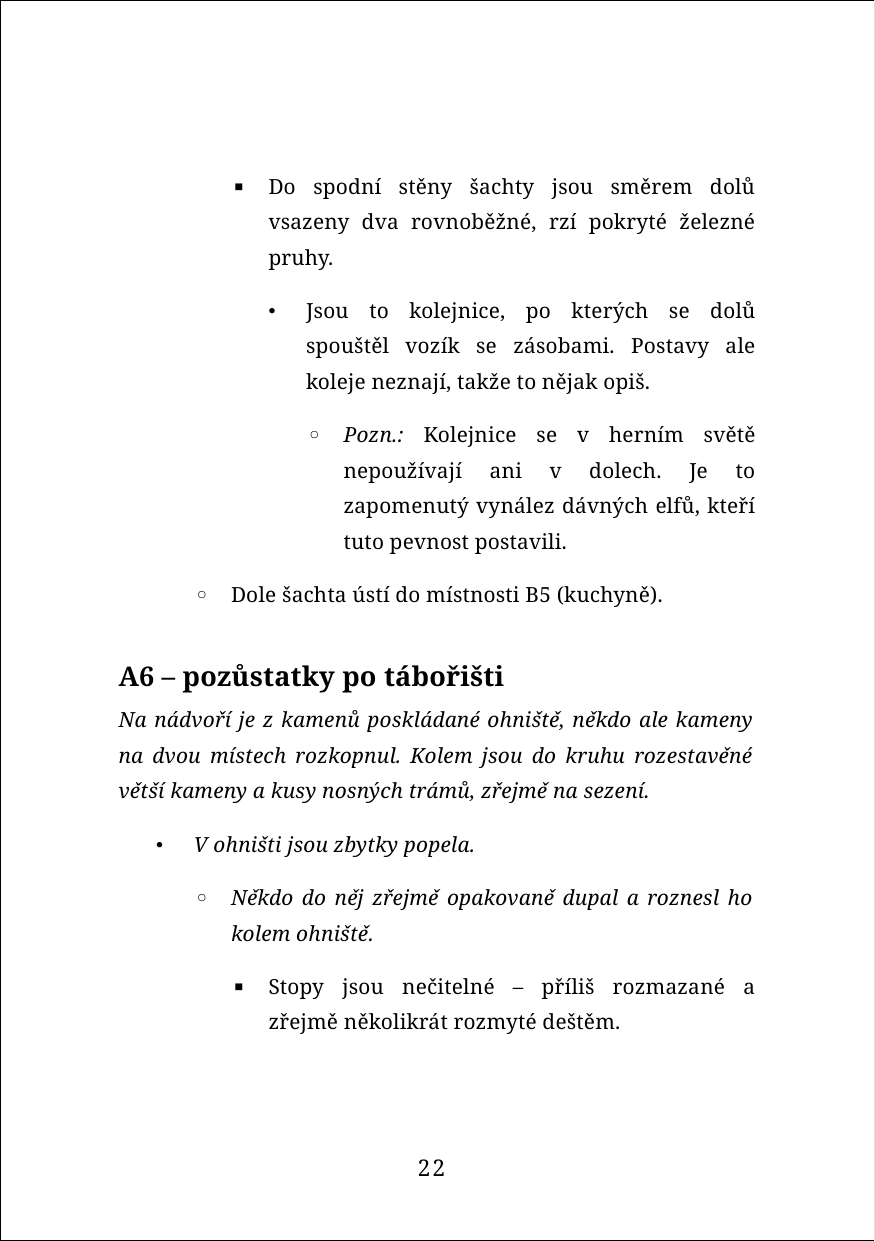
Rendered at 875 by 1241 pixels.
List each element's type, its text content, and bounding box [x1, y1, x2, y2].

list Někdo do něj zřejmě opakovaně dupal a roznesl ho kolem ohniště. [193, 883, 756, 947]
subtitle A6 – pozůstatky po tábořišti [118, 657, 756, 694]
list Dole šachta ústí do místnosti B5 (kuchyně). [193, 580, 756, 608]
list Pozn.: Kolejnice se v herním světě nepoužívají ani v dolech. Je to zapomenutý vynález dávných elfů, kteří tuto pevnost postavili. [306, 420, 756, 555]
list Jsou to kolejnice, po kterých se dolů spouštěl vozík se zásobami. Postavy ale koleje neznají, takže to nějak opiš. [268, 296, 756, 396]
list V ohništi jsou zbytky popela. [156, 830, 756, 858]
list Do spodní stěny šachty jsou směrem dolů vsazeny dva rovnoběžné, rzí pokryté železné pruhy. [231, 172, 756, 271]
list Stopy jsou nečitelné – příliš rozmazané a zřejmě několikrát rozmyté deštěm. [231, 972, 756, 1036]
text Na nádvoří je z kamenů poskládané ohniště, někdo ale kameny na dvou místech rozkopnul. Kolem jsou do kruhu rozestavěné větší kameny a kusy nosných trámů, zřejmě na sezení. [118, 706, 756, 805]
